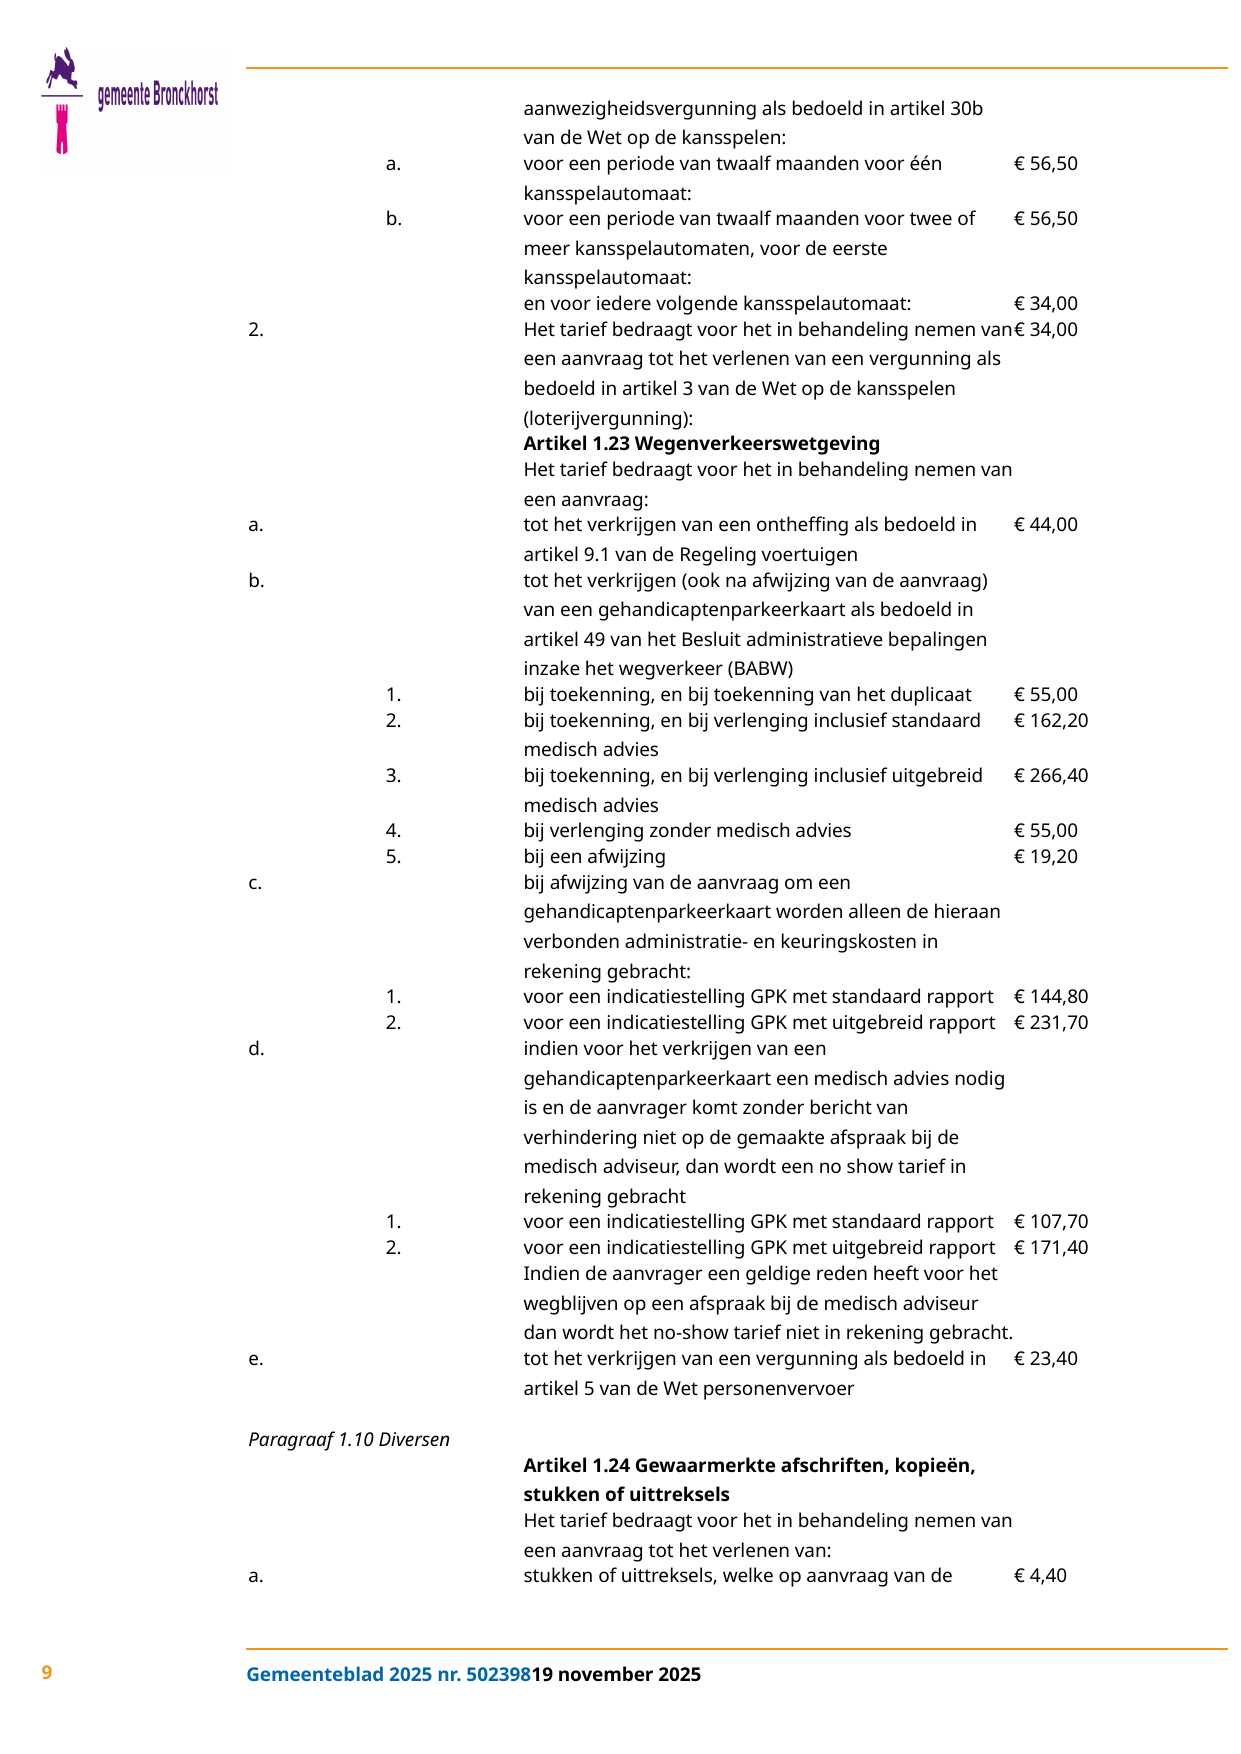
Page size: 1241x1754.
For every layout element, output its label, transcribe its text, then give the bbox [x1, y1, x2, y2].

table_cell c. [248, 869, 386, 984]
table_cell [386, 1563, 523, 1588]
table_cell 3. [386, 763, 523, 818]
table_cell [1014, 1507, 1152, 1562]
table_cell € 55,00 [1014, 681, 1152, 707]
table_cell 2. [386, 707, 523, 762]
table_cell [386, 1260, 523, 1345]
table_cell € 44,00 [1014, 512, 1152, 567]
table_cell € 162,20 [1014, 707, 1152, 762]
table_cell [1014, 431, 1152, 456]
table_cell [386, 95, 523, 150]
table_cell € 55,00 [1014, 818, 1152, 843]
table_cell € 23,40 [1014, 1345, 1152, 1400]
table_cell aanwezigheidsvergunning als bedoeld in artikel 30b van de Wet op de kansspelen: [523, 95, 1014, 150]
table_cell [386, 567, 523, 681]
table_cell voor een indicatiestelling GPK met standaard rapport [523, 1209, 1014, 1234]
table_cell [1014, 95, 1152, 150]
table_cell [1014, 567, 1152, 681]
table_cell [248, 818, 386, 843]
table_cell € 144,80 [1014, 984, 1152, 1009]
table_cell € 231,70 [1014, 1009, 1152, 1035]
table_cell € 266,40 [1014, 763, 1152, 818]
table_cell Artikel 1.23 Wegenverkeerswetgeving [523, 431, 1014, 456]
table_cell Indien de aanvrager een geldige reden heeft voor het wegblijven op een afspraak bij de medisch adviseur dan wordt het no-show tarief niet in rekening gebracht. [523, 1260, 1014, 1345]
table_cell bij toekenning, en bij verlenging inclusief uitgebreid medisch advies [523, 763, 1014, 818]
table_cell [248, 95, 386, 150]
table_cell 1. [386, 984, 523, 1009]
table_cell bij afwijzing van de aanvraag om een gehandicaptenparkeerkaart worden alleen de hieraan verbonden administratie- en keuringskosten in rekening gebracht: [523, 869, 1014, 984]
table_cell [248, 763, 386, 818]
table_cell Het tarief bedraagt voor het in behandeling nemen van een aanvraag tot het verlenen van een vergunning als bedoeld in artikel 3 van de Wet op de kansspelen (loterijvergunning): [523, 316, 1014, 431]
table_cell [386, 1452, 523, 1507]
table_cell 2. [386, 1235, 523, 1260]
table_cell 1. [386, 681, 523, 707]
table_cell voor een indicatiestelling GPK met uitgebreid rapport [523, 1235, 1014, 1260]
table_cell € 107,70 [1014, 1209, 1152, 1234]
table_cell Het tarief bedraagt voor het in behandeling nemen van een aanvraag tot het verlenen van: [523, 1507, 1014, 1562]
table_cell [386, 1035, 523, 1209]
table_cell stukken of uittreksels, welke op aanvraag van de [523, 1563, 1014, 1588]
table_cell a. [248, 512, 386, 567]
table_cell € 34,00 [1014, 316, 1152, 431]
table_cell voor een indicatiestelling GPK met uitgebreid rapport [523, 1009, 1014, 1035]
table_cell [386, 456, 523, 512]
table_cell [386, 1507, 523, 1562]
table_cell 4. [386, 818, 523, 843]
table_cell [248, 1400, 386, 1426]
table_cell e. [248, 1345, 386, 1400]
table_cell [386, 1400, 523, 1426]
table_cell [248, 1009, 386, 1035]
table_cell [523, 1400, 1014, 1426]
table_cell 2. [248, 316, 386, 431]
table_cell € 19,20 [1014, 844, 1152, 869]
table_cell [1014, 1035, 1152, 1209]
table_cell tot het verkrijgen van een vergunning als bedoeld in artikel 5 van de Wet personenvervoer [523, 1345, 1014, 1400]
table_cell € 34,00 [1014, 290, 1152, 316]
table_cell 2. [386, 1009, 523, 1035]
table_cell [248, 431, 386, 456]
table_cell [1014, 1426, 1152, 1452]
table_cell [248, 1209, 386, 1234]
table_cell voor een indicatiestelling GPK met standaard rapport [523, 984, 1014, 1009]
table_cell [1014, 1260, 1152, 1345]
table_cell [1014, 869, 1152, 984]
table_cell bij verlenging zonder medisch advies [523, 818, 1014, 843]
table_cell 5. [386, 844, 523, 869]
table_cell [386, 869, 523, 984]
table_cell d. [248, 1035, 386, 1209]
table_cell [248, 707, 386, 762]
table_cell [386, 431, 523, 456]
table_cell [248, 150, 386, 205]
picture [41, 47, 231, 172]
table_cell [1014, 456, 1152, 512]
table_cell [248, 456, 386, 512]
table_cell Het tarief bedraagt voor het in behandeling nemen van een aanvraag: [523, 456, 1014, 512]
table_cell [248, 1235, 386, 1260]
table_cell voor een periode van twaalf maanden voor één kansspelautomaat: [523, 150, 1014, 205]
table_cell [386, 512, 523, 567]
table_cell en voor iedere volgende kansspelautomaat: [523, 290, 1014, 316]
table_cell a. [386, 150, 523, 205]
table_cell [386, 316, 523, 431]
table_cell voor een periode van twaalf maanden voor twee of meer kansspelautomaten, voor de eerste kansspelautomaat: [523, 205, 1014, 290]
table_cell [248, 205, 386, 290]
table_cell a. [248, 1563, 386, 1588]
table_cell b. [248, 567, 386, 681]
table_cell tot het verkrijgen (ook na afwijzing van de aanvraag) van een gehandicaptenparkeerkaart als bedoeld in artikel 49 van het Besluit administratieve bepalingen inzake het wegverkeer (BABW) [523, 567, 1014, 681]
table_cell [248, 1452, 386, 1507]
table_cell € 4,40 [1014, 1563, 1152, 1588]
table_cell [1014, 1400, 1152, 1426]
table_cell [386, 1345, 523, 1400]
table_cell bij een afwijzing [523, 844, 1014, 869]
table_cell [248, 1260, 386, 1345]
table_cell € 171,40 [1014, 1235, 1152, 1260]
table_cell [248, 984, 386, 1009]
table_cell indien voor het verkrijgen van een gehandicaptenparkeerkaart een medisch advies nodig is en de aanvrager komt zonder bericht van verhindering niet op de gemaakte afspraak bij de medisch adviseur, dan wordt een no show tarief in rekening gebracht [523, 1035, 1014, 1209]
table_cell € 56,50 [1014, 205, 1152, 290]
table_cell bij toekenning, en bij toekenning van het duplicaat [523, 681, 1014, 707]
table_cell [248, 844, 386, 869]
table_cell b. [386, 205, 523, 290]
table_cell [1014, 1452, 1152, 1507]
table_cell [248, 681, 386, 707]
table_cell bij toekenning, en bij verlenging inclusief standaard medisch advies [523, 707, 1014, 762]
table_cell [248, 1507, 386, 1562]
table_cell [248, 290, 386, 316]
table_cell tot het verkrijgen van een ontheffing als bedoeld in artikel 9.1 van de Regeling voertuigen [523, 512, 1014, 567]
table_cell [386, 290, 523, 316]
table_cell € 56,50 [1014, 150, 1152, 205]
table_cell 1. [386, 1209, 523, 1234]
table_cell Paragraaf 1.10 Diversen [248, 1426, 1014, 1452]
table_cell Artikel 1.24 Gewaarmerkte afschriften, kopieën, stukken of uittreksels [523, 1452, 1014, 1507]
